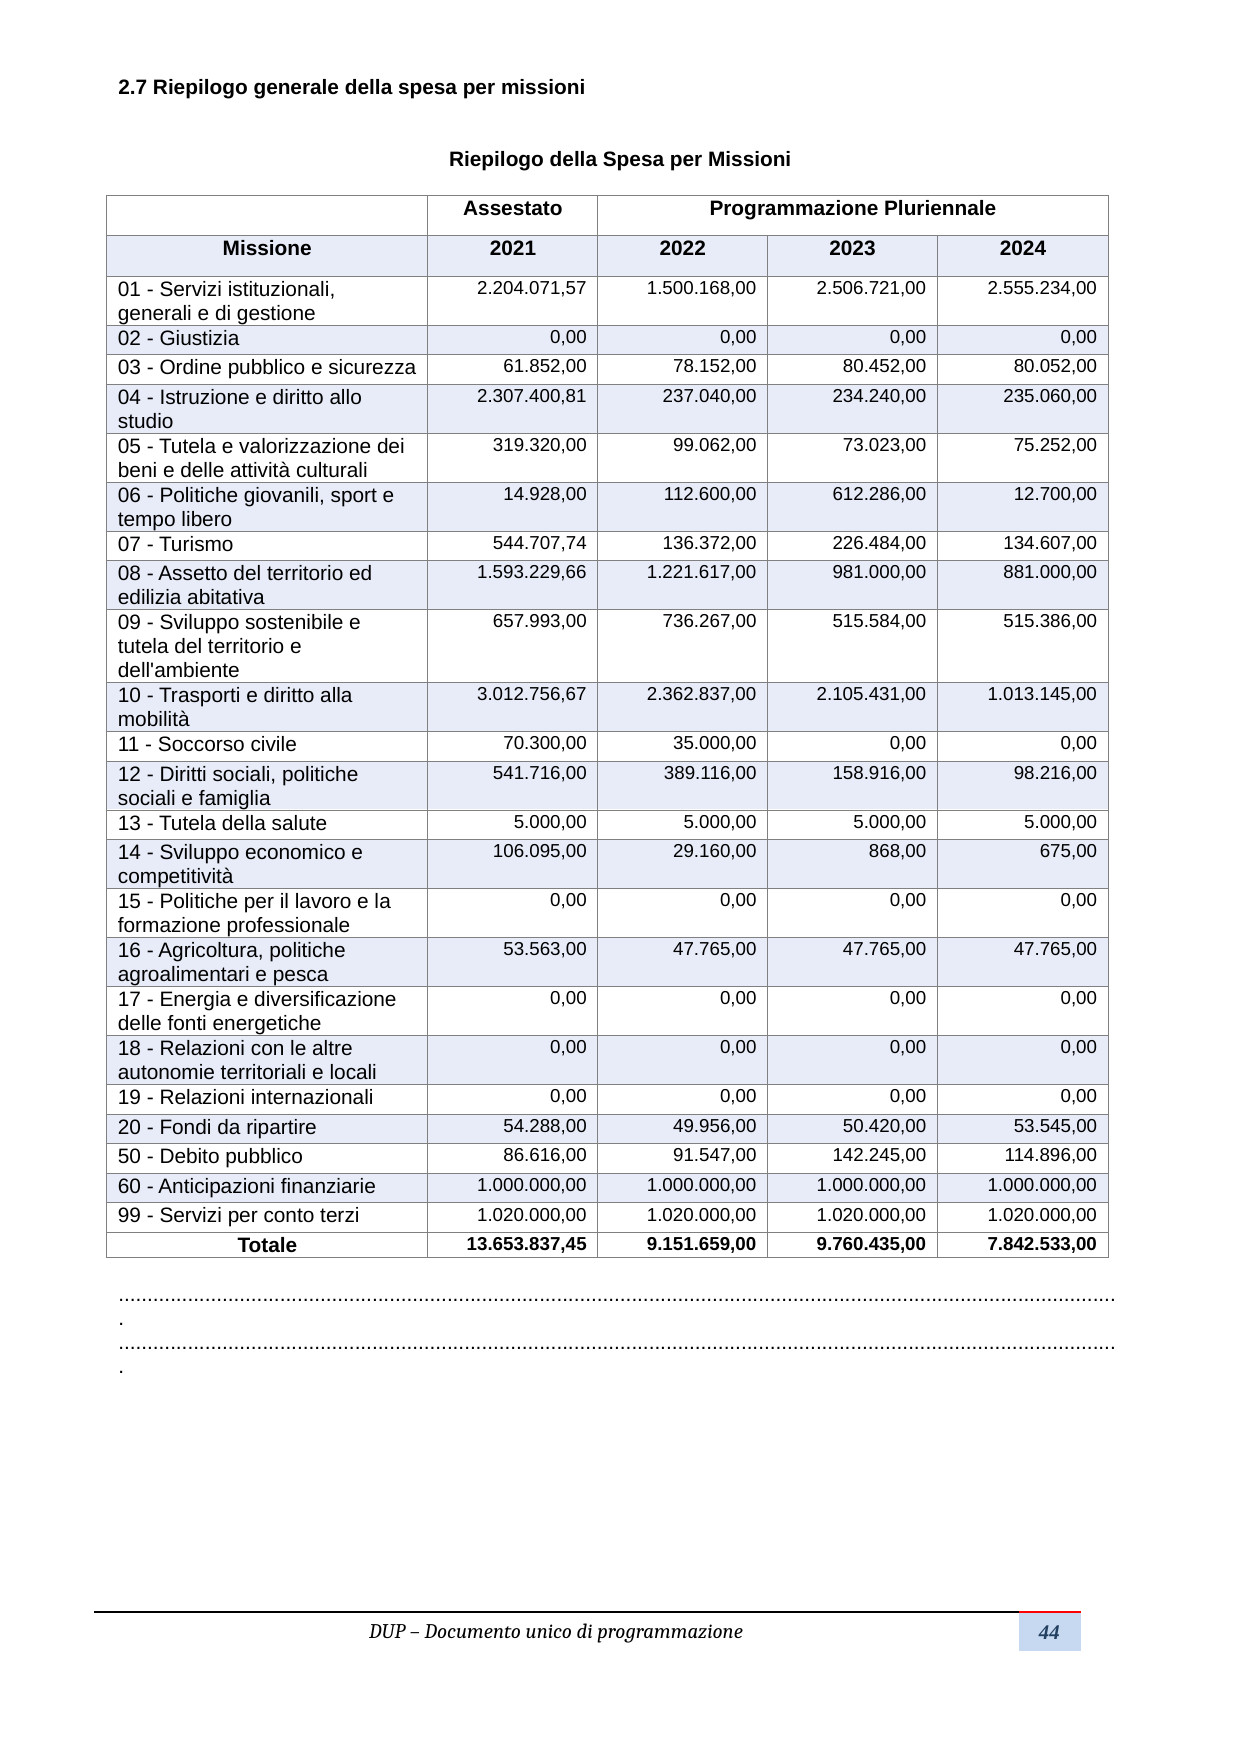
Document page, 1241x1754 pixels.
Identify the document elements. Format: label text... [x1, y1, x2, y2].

text Riepilogo della Spesa per Missioni [118, 147, 1122, 171]
table_cell 9.151.659,00 [598, 1233, 767, 1257]
table_cell 2.506.721,00 [768, 277, 937, 324]
table_cell 54.288,00 [428, 1115, 597, 1143]
table_cell 0,00 [768, 987, 937, 1035]
table_cell 12 - Diritti sociali, politiche sociali e famiglia [107, 762, 427, 809]
table_cell 1.020.000,00 [428, 1203, 597, 1232]
table_cell 1.500.168,00 [598, 277, 767, 324]
table_cell Totale [107, 1233, 427, 1257]
text 2.7 Riepilogo generale della spesa per missioni [118, 75, 1122, 99]
table_cell 75.252,00 [938, 434, 1108, 482]
table_cell 98.216,00 [938, 762, 1108, 809]
table_cell 99 - Servizi per conto terzi [107, 1203, 427, 1232]
table_cell 0,00 [428, 987, 597, 1035]
table_cell 53.545,00 [938, 1115, 1108, 1143]
table_cell 01 - Servizi istituzionali, generali e di gestione [107, 277, 427, 324]
table_cell 0,00 [938, 1036, 1108, 1084]
table_cell 0,00 [768, 1036, 937, 1084]
table_cell 0,00 [938, 889, 1108, 937]
table_cell 16 - Agricoltura, politiche agroalimentari e pesca [107, 938, 427, 986]
table_cell 47.765,00 [938, 938, 1108, 986]
table_cell 5.000,00 [938, 811, 1108, 839]
table_cell 389.116,00 [598, 762, 767, 809]
table_cell 234.240,00 [768, 385, 937, 433]
table_cell 50.420,00 [768, 1115, 937, 1143]
table_cell 15 - Politiche per il lavoro e la formazione professionale [107, 889, 427, 937]
table_cell 1.013.145,00 [938, 683, 1108, 731]
table_cell 73.023,00 [768, 434, 937, 482]
table_cell 2021 [428, 236, 597, 276]
table_cell 91.547,00 [598, 1144, 767, 1173]
table_cell 0,00 [598, 326, 767, 354]
table_header Programmazione Pluriennale [598, 196, 1108, 235]
table_header Assestato [428, 196, 597, 235]
table_cell 235.060,00 [938, 385, 1108, 433]
table_cell 0,00 [768, 732, 937, 761]
table_cell 0,00 [768, 1085, 937, 1113]
table_cell 11 - Soccorso civile [107, 732, 427, 761]
table_cell 5.000,00 [768, 811, 937, 839]
table_cell 1.221.617,00 [598, 561, 767, 609]
table_cell 5.000,00 [428, 811, 597, 839]
table_cell 1.000.000,00 [768, 1174, 937, 1202]
table_cell 134.607,00 [938, 532, 1108, 560]
table_cell 14.928,00 [428, 483, 597, 531]
table_cell 2023 [768, 236, 937, 276]
table_cell 7.842.533,00 [938, 1233, 1108, 1257]
table_cell 86.616,00 [428, 1144, 597, 1173]
table_cell 0,00 [598, 889, 767, 937]
table_cell 35.000,00 [598, 732, 767, 761]
table_cell 612.286,00 [768, 483, 937, 531]
table_cell 0,00 [428, 326, 597, 354]
table_cell 60 - Anticipazioni finanziarie [107, 1174, 427, 1202]
table_cell 114.896,00 [938, 1144, 1108, 1173]
table_cell 2.307.400,81 [428, 385, 597, 433]
table_cell 03 - Ordine pubblico e sicurezza [107, 355, 427, 384]
table_cell 158.916,00 [768, 762, 937, 809]
table_cell 0,00 [768, 326, 937, 354]
table_cell 0,00 [428, 1085, 597, 1113]
table_cell 0,00 [938, 732, 1108, 761]
table_cell 1.020.000,00 [938, 1203, 1108, 1232]
table_cell 05 - Tutela e valorizzazione dei beni e delle attività culturali [107, 434, 427, 482]
table_cell 106.095,00 [428, 840, 597, 888]
table_cell 544.707,74 [428, 532, 597, 560]
table_cell 226.484,00 [768, 532, 937, 560]
table_cell 29.160,00 [598, 840, 767, 888]
table_cell 0,00 [938, 326, 1108, 354]
table_cell 5.000,00 [598, 811, 767, 839]
table_cell 515.584,00 [768, 610, 937, 682]
table_cell 0,00 [428, 889, 597, 937]
table_cell 2022 [598, 236, 767, 276]
table_cell 1.000.000,00 [938, 1174, 1108, 1202]
table_cell 50 - Debito pubblico [107, 1144, 427, 1173]
table_cell 981.000,00 [768, 561, 937, 609]
table_cell 736.267,00 [598, 610, 767, 682]
table_cell 53.563,00 [428, 938, 597, 986]
table_cell 237.040,00 [598, 385, 767, 433]
table_cell 08 - Assetto del territorio ed edilizia abitativa [107, 561, 427, 609]
table_cell 04 - Istruzione e diritto allo studio [107, 385, 427, 433]
table_cell 675,00 [938, 840, 1108, 888]
table_cell 2024 [938, 236, 1108, 276]
table_cell 0,00 [428, 1036, 597, 1084]
table_cell 18 - Relazioni con le altre autonomie territoriali e locali [107, 1036, 427, 1084]
table_cell 541.716,00 [428, 762, 597, 809]
table_cell 47.765,00 [598, 938, 767, 986]
table_cell 12.700,00 [938, 483, 1108, 531]
table_cell 1.000.000,00 [598, 1174, 767, 1202]
text .............................................................................................................................................................................. [118, 1330, 1122, 1378]
table_cell 02 - Giustizia [107, 326, 427, 354]
table_cell 06 - Politiche giovanili, sport e tempo libero [107, 483, 427, 531]
table_cell 142.245,00 [768, 1144, 937, 1173]
table_cell 80.052,00 [938, 355, 1108, 384]
table_cell 0,00 [938, 1085, 1108, 1113]
table_cell 136.372,00 [598, 532, 767, 560]
table_cell 1.020.000,00 [598, 1203, 767, 1232]
table_cell 9.760.435,00 [768, 1233, 937, 1257]
table_header [107, 196, 427, 235]
table_cell 17 - Energia e diversificazione delle fonti energetiche [107, 987, 427, 1035]
table_cell 13 - Tutela della salute [107, 811, 427, 839]
table_cell 0,00 [938, 987, 1108, 1035]
text .............................................................................................................................................................................. [118, 1282, 1122, 1330]
table_cell 868,00 [768, 840, 937, 888]
table_cell 61.852,00 [428, 355, 597, 384]
table_cell 49.956,00 [598, 1115, 767, 1143]
table_cell 20 - Fondi da ripartire [107, 1115, 427, 1143]
table_cell 2.105.431,00 [768, 683, 937, 731]
table_cell 78.152,00 [598, 355, 767, 384]
table_cell 0,00 [598, 1085, 767, 1113]
table_cell 0,00 [598, 1036, 767, 1084]
table_cell 319.320,00 [428, 434, 597, 482]
table_cell 1.593.229,66 [428, 561, 597, 609]
table_cell 07 - Turismo [107, 532, 427, 560]
table_cell 19 - Relazioni internazionali [107, 1085, 427, 1113]
table_cell 14 - Sviluppo economico e competitività [107, 840, 427, 888]
table_cell 881.000,00 [938, 561, 1108, 609]
table_cell 70.300,00 [428, 732, 597, 761]
table_cell 47.765,00 [768, 938, 937, 986]
table_cell 2.362.837,00 [598, 683, 767, 731]
table_cell 80.452,00 [768, 355, 937, 384]
table_cell 10 - Trasporti e diritto alla mobilità [107, 683, 427, 731]
table_cell Missione [107, 236, 427, 276]
table_cell 09 - Sviluppo sostenibile e tutela del territorio e dell'ambiente [107, 610, 427, 682]
table_cell 2.204.071,57 [428, 277, 597, 324]
table_cell 3.012.756,67 [428, 683, 597, 731]
table_cell 0,00 [768, 889, 937, 937]
table_cell 657.993,00 [428, 610, 597, 682]
table_cell 13.653.837,45 [428, 1233, 597, 1257]
table_cell 2.555.234,00 [938, 277, 1108, 324]
table_cell 1.000.000,00 [428, 1174, 597, 1202]
table_cell 515.386,00 [938, 610, 1108, 682]
table_cell 0,00 [598, 987, 767, 1035]
table_cell 112.600,00 [598, 483, 767, 531]
table_cell 1.020.000,00 [768, 1203, 937, 1232]
table_cell 99.062,00 [598, 434, 767, 482]
